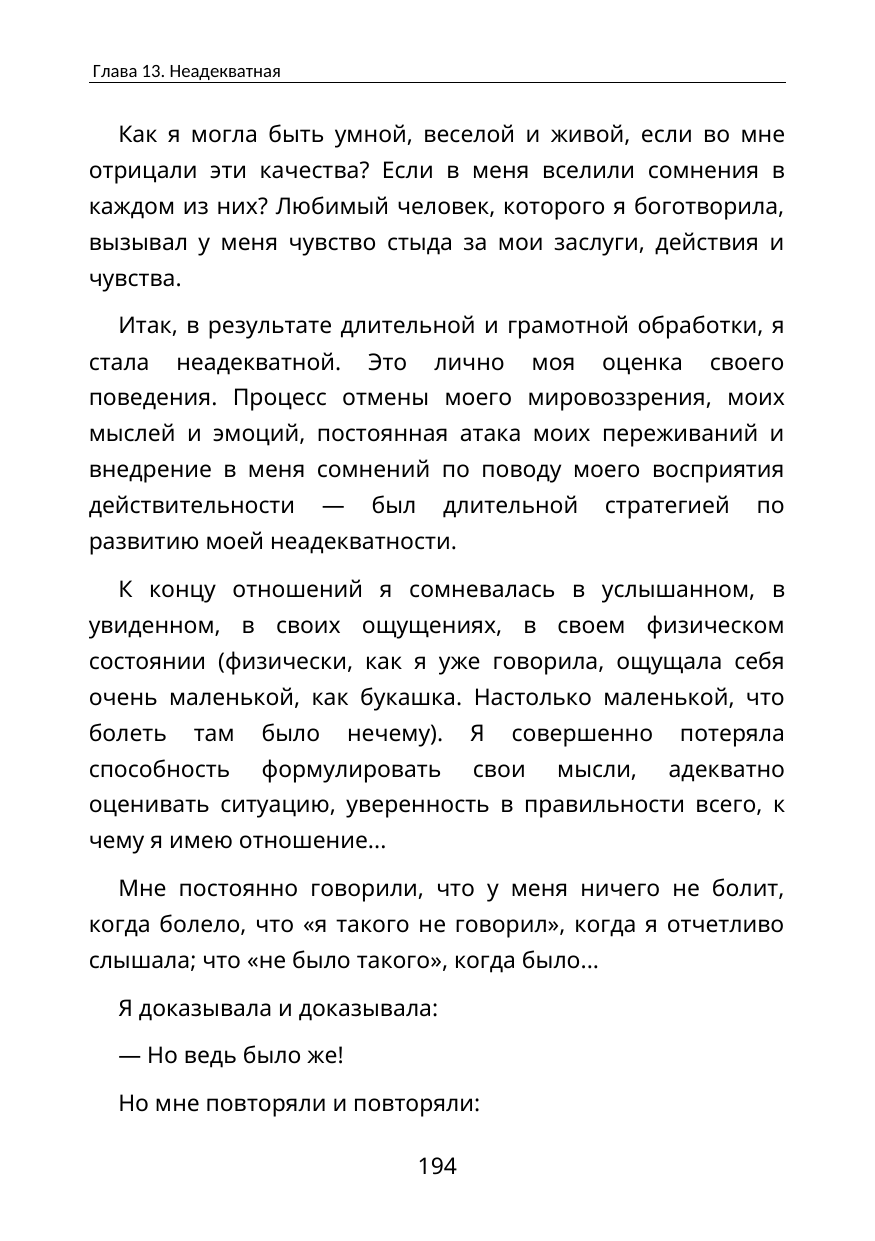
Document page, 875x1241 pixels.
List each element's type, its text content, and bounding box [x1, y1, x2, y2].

text Я доказывала и доказывала: [88, 992, 786, 1023]
text К концу отношений я сомневалась в услышанном, в увиденном, в своих ощущениях, в своем физическом состоянии (физически, как я уже говорила, ощущала себя очень маленькой, как букашка. Настолько маленькой, что болеть там было нечему). Я совершенно потеряла способность формулировать свои мысли, адекватно оценивать ситуацию, уверенность в правильности всего, к чему я имею отношение... [88, 573, 786, 856]
text — Но ведь было же! [88, 1039, 786, 1071]
text Итак, в результате длительной и грамотной обработки, я стала неадекватной. Это лично моя оценка своего поведения. Процесс отмены моего мировоззрения, моих мыслей и эмоций, постоянная атака моих переживаний и внедрение в меня сомнений по поводу моего восприятия действительности — был длительной стратегией по развитию моей неадекватности. [88, 309, 786, 556]
text Мне постоянно говорили, что у меня ничего не болит, когда болело, что «я такого не говорил», когда я отчетливо слышала; что «не было такого», когда было... [88, 872, 786, 975]
text Как я могла быть умной, веселой и живой, если во мне отрицали эти качества? Если в меня вселили сомнения в каждом из них? Любимый человек, которого я боготворила, вызывал у меня чувство стыда за мои заслуги, действия и чувства. [88, 118, 786, 293]
text Но мне повторяли и повторяли: [88, 1087, 786, 1118]
